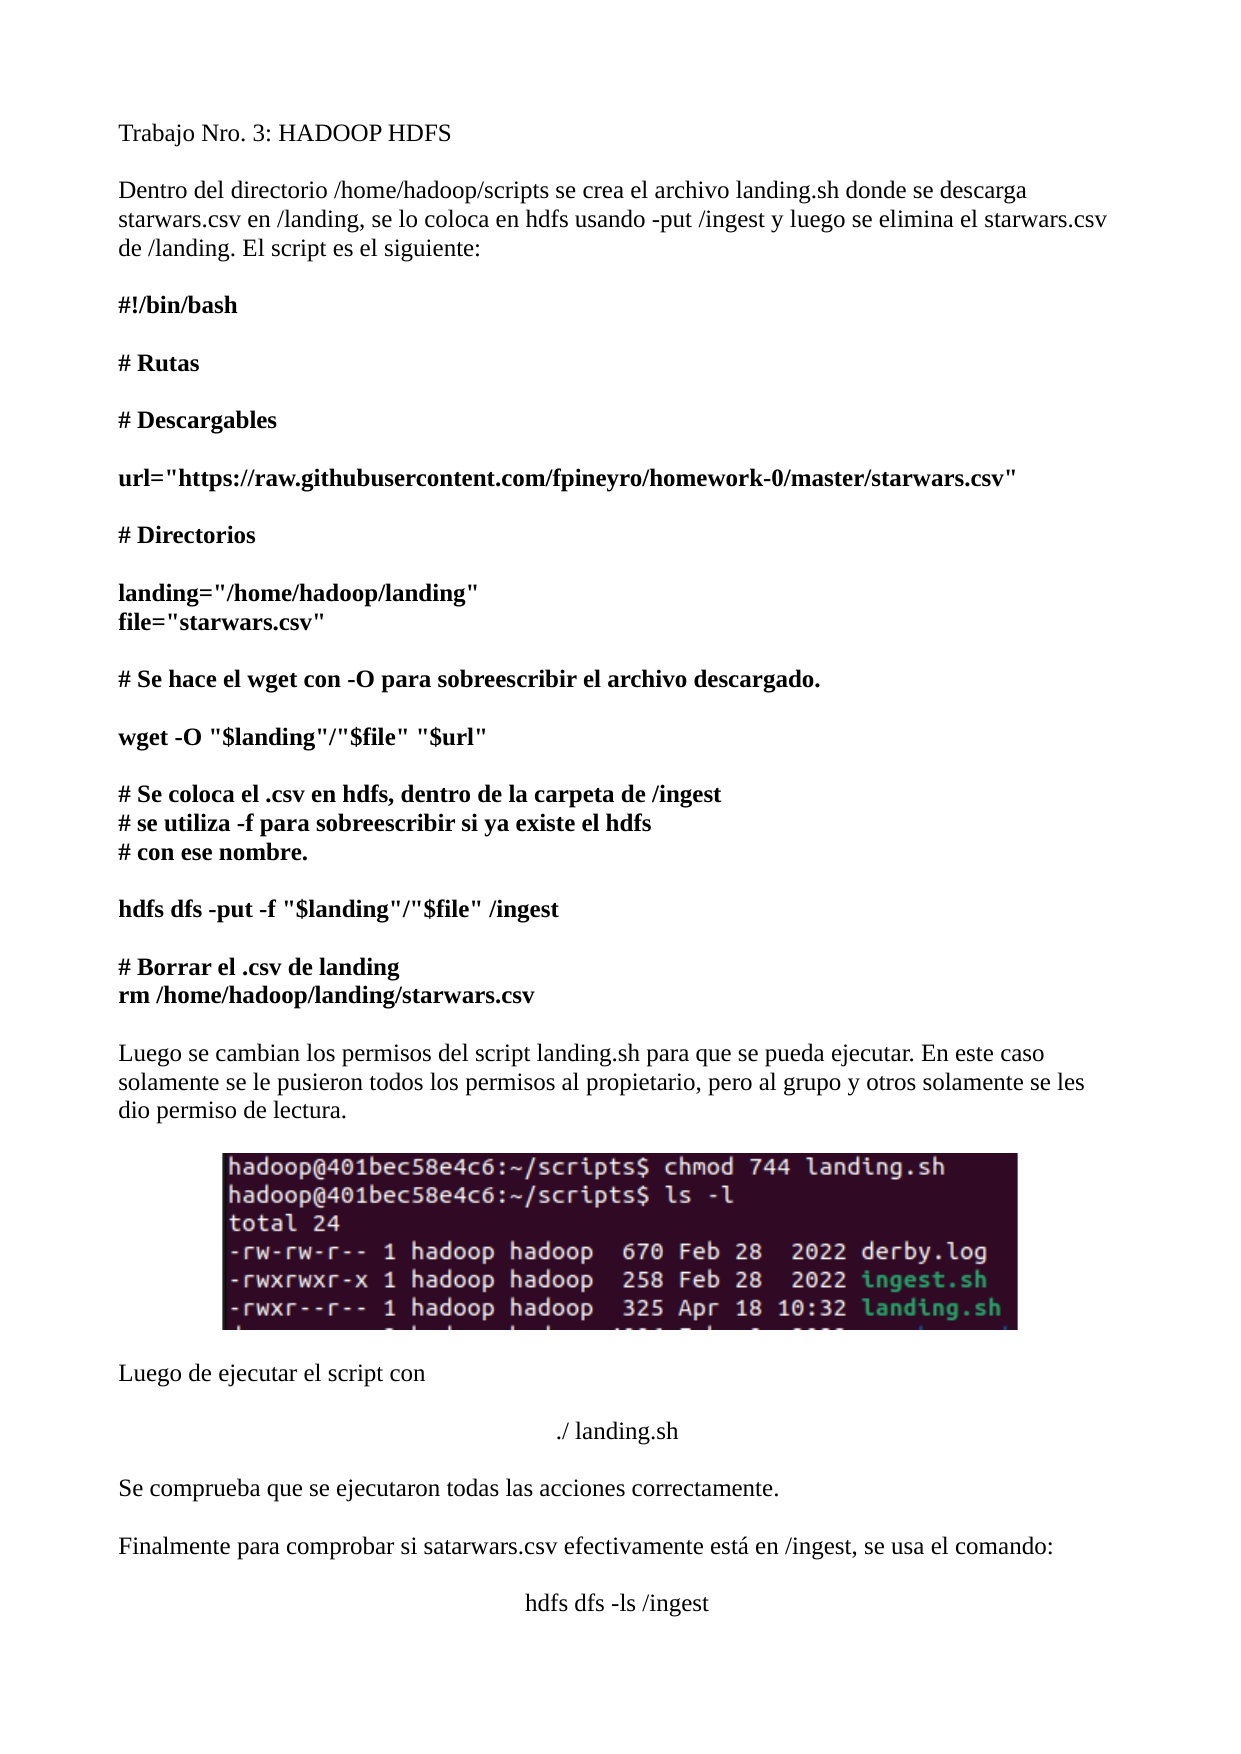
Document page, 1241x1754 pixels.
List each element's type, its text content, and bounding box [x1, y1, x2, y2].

text Dentro del directorio /home/hadoop/scripts se crea el archivo landing.sh donde se descarga starwars.csv en /landing, se lo coloca en hdfs usando -put /ingest y luego se elimina el starwars.csv de /landing. El script es el siguiente: [118, 176, 1122, 262]
text landing="/home/hadoop/landing" [118, 578, 1122, 607]
picture [222, 1153, 1018, 1330]
text Se comprueba que se ejecutaron todas las acciones correctamente. [118, 1473, 1122, 1502]
text ./ landing.sh [118, 1416, 1122, 1445]
text hdfs dfs -put -f "$landing"/"$file" /ingest [118, 894, 1122, 923]
text wget -O "$landing"/"$file" "$url" [118, 722, 1122, 751]
text # se utiliza -f para sobreescribir si ya existe el hdfs [118, 808, 1122, 837]
text # Borrar el .csv de landing [118, 952, 1122, 981]
text Trabajo Nro. 3: HADOOP HDFS [118, 118, 1122, 147]
text Finalmente para comprobar si satarwars.csv efectivamente está en /ingest, se usa el comando: [118, 1531, 1122, 1560]
text file="starwars.csv" [118, 607, 1122, 636]
text hdfs dfs -ls /ingest [118, 1588, 1122, 1617]
text # Rutas [118, 348, 1122, 377]
text # Se coloca el .csv en hdfs, dentro de la carpeta de /ingest [118, 779, 1122, 808]
text url="https://raw.githubusercontent.com/fpineyro/homework-0/master/starwars.csv" [118, 463, 1122, 492]
text # Descargables [118, 406, 1122, 434]
text # Directorios [118, 521, 1122, 549]
text rm /home/hadoop/landing/starwars.csv [118, 981, 1122, 1009]
text Luego se cambian los permisos del script landing.sh para que se pueda ejecutar. En este caso solamente se le pusieron todos los permisos al propietario, pero al grupo y otros solamente se les dio permiso de lectura. [118, 1038, 1122, 1124]
text #!/bin/bash [118, 291, 1122, 319]
text Luego de ejecutar el script con [118, 1358, 1122, 1387]
text # con ese nombre. [118, 837, 1122, 866]
text # Se hace el wget con -O para sobreescribir el archivo descargado. [118, 664, 1122, 693]
